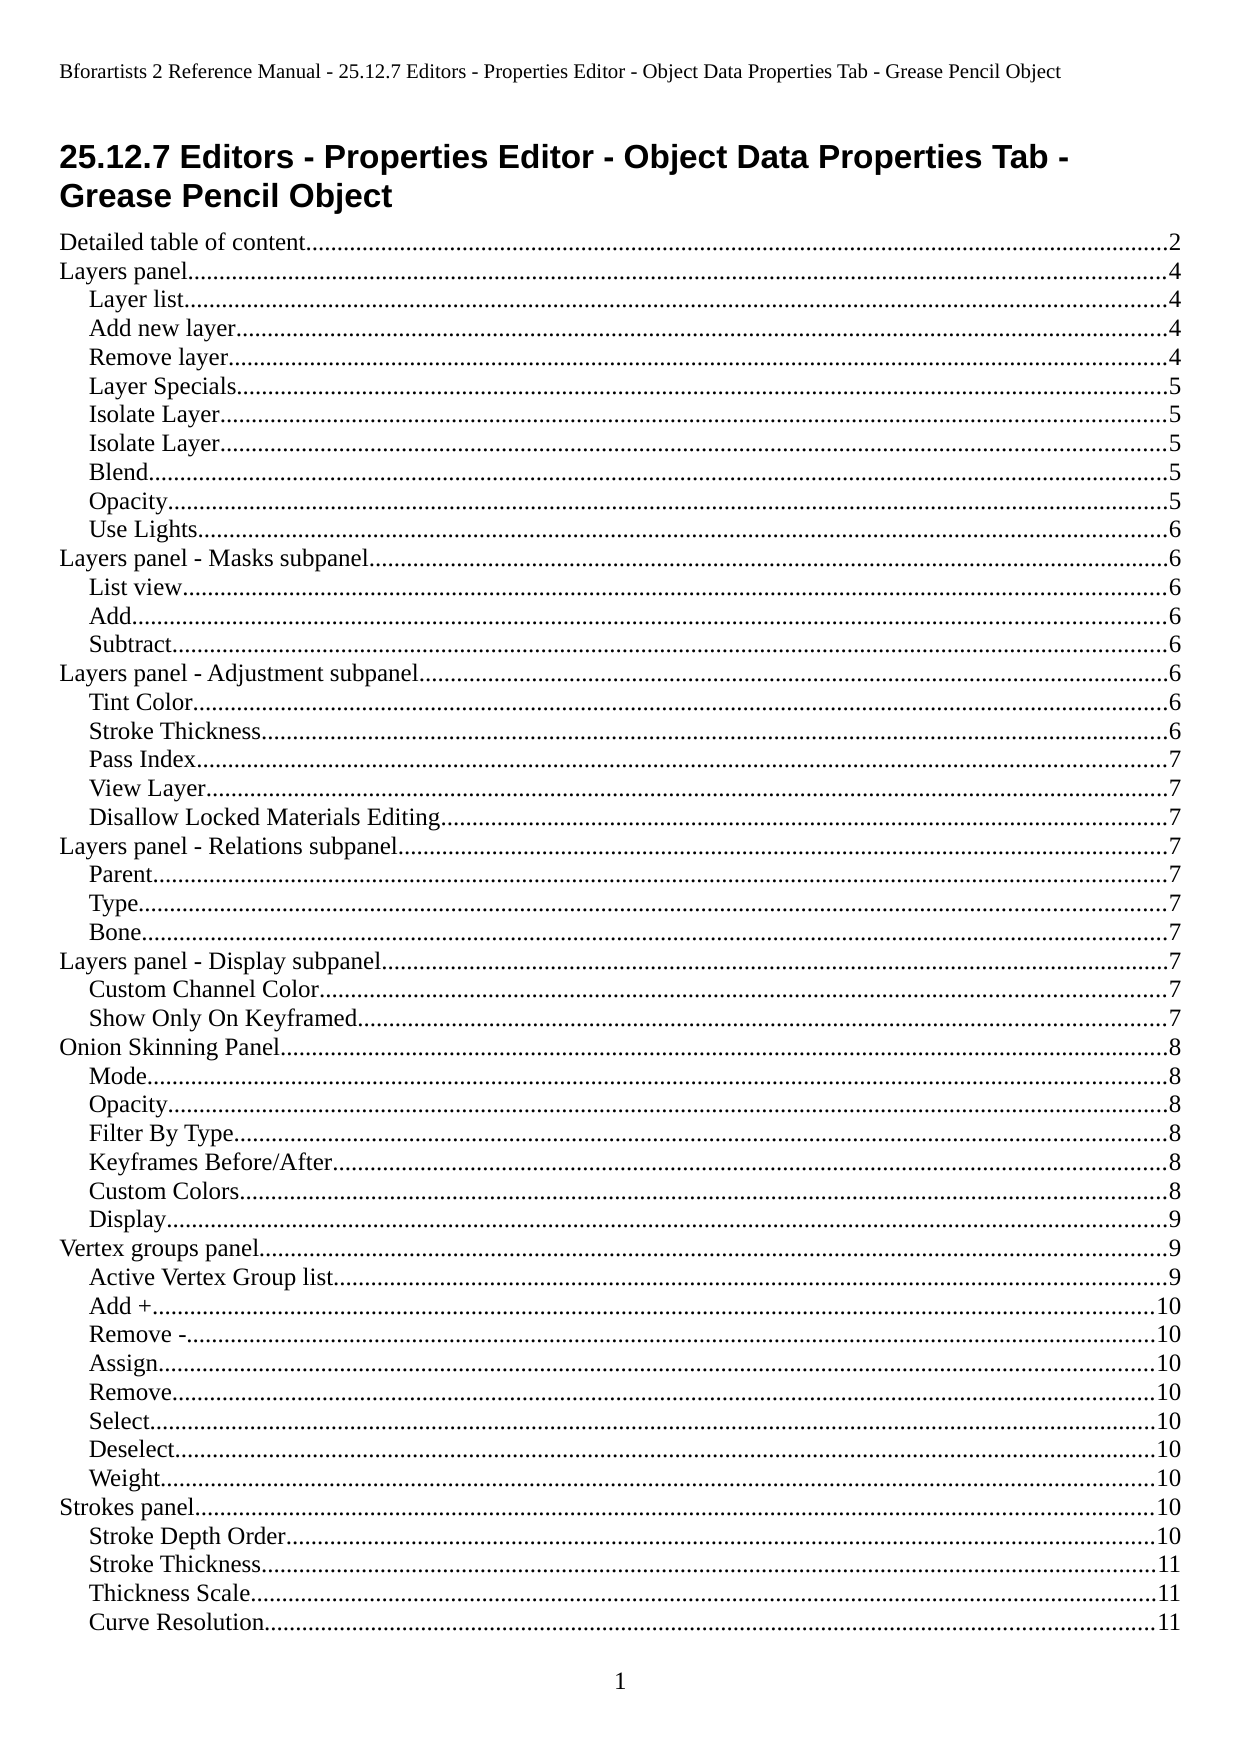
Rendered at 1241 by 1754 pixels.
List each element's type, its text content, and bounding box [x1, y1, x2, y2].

text Bone 7 [88, 917, 1181, 946]
text Show Only On Keyframed 7 [88, 1003, 1181, 1032]
text Onion Skinning Panel 8 [59, 1032, 1181, 1061]
text Layer list 4 [88, 284, 1181, 313]
text View Layer 7 [88, 773, 1181, 802]
text Layers panel - Adjustment subpanel 6 [59, 658, 1181, 687]
text Layers panel - Masks subpanel 6 [59, 543, 1181, 572]
text Remove - 10 [88, 1319, 1181, 1348]
text Layers panel - Relations subpanel 7 [59, 831, 1181, 859]
text Opacity 5 [88, 486, 1181, 514]
text Vertex groups panel 9 [59, 1233, 1181, 1262]
text Custom Colors 8 [88, 1176, 1181, 1204]
text Curve Resolution 11 [88, 1607, 1181, 1636]
text Isolate Layer 5 [88, 428, 1181, 457]
text Display 9 [88, 1204, 1181, 1233]
text Deselect 10 [88, 1434, 1181, 1463]
text Stroke Thickness 6 [88, 716, 1181, 744]
text Weight 10 [88, 1463, 1181, 1492]
text Add + 10 [88, 1291, 1181, 1319]
text Isolate Layer 5 [88, 399, 1181, 428]
subtitle 25.12.7 Editors - Properties Editor - Object Data Properties Tab - Grease Pencil Object [59, 138, 1181, 214]
text Remove layer 4 [88, 342, 1181, 371]
text Custom Channel Color 7 [88, 974, 1181, 1003]
text Layers panel - Display subpanel 7 [59, 946, 1181, 974]
text Thickness Scale 11 [88, 1578, 1181, 1607]
text Stroke Thickness 11 [88, 1549, 1181, 1578]
text Subtract 6 [88, 629, 1181, 658]
text Active Vertex Group list 9 [88, 1262, 1181, 1291]
text Stroke Depth Order 10 [88, 1521, 1181, 1549]
text Use Lights 6 [88, 514, 1181, 543]
text Pass Index 7 [88, 744, 1181, 773]
text Select 10 [88, 1406, 1181, 1434]
text Detailed table of content 2 [59, 227, 1181, 256]
text Add 6 [88, 601, 1181, 629]
text Tint Color 6 [88, 687, 1181, 716]
text Mode 8 [88, 1061, 1181, 1089]
text Type 7 [88, 888, 1181, 917]
text Keyframes Before/After 8 [88, 1147, 1181, 1176]
text Layer Specials 5 [88, 371, 1181, 399]
text Strokes panel 10 [59, 1492, 1181, 1521]
text Parent 7 [88, 859, 1181, 888]
text Opacity 8 [88, 1089, 1181, 1118]
text Add new layer 4 [88, 313, 1181, 342]
text Remove 10 [88, 1377, 1181, 1406]
text Disallow Locked Materials Editing 7 [88, 802, 1181, 831]
text Blend 5 [88, 457, 1181, 486]
text Assign 10 [88, 1348, 1181, 1377]
text Filter By Type 8 [88, 1118, 1181, 1147]
text Layers panel 4 [59, 256, 1181, 284]
text List view 6 [88, 572, 1181, 601]
